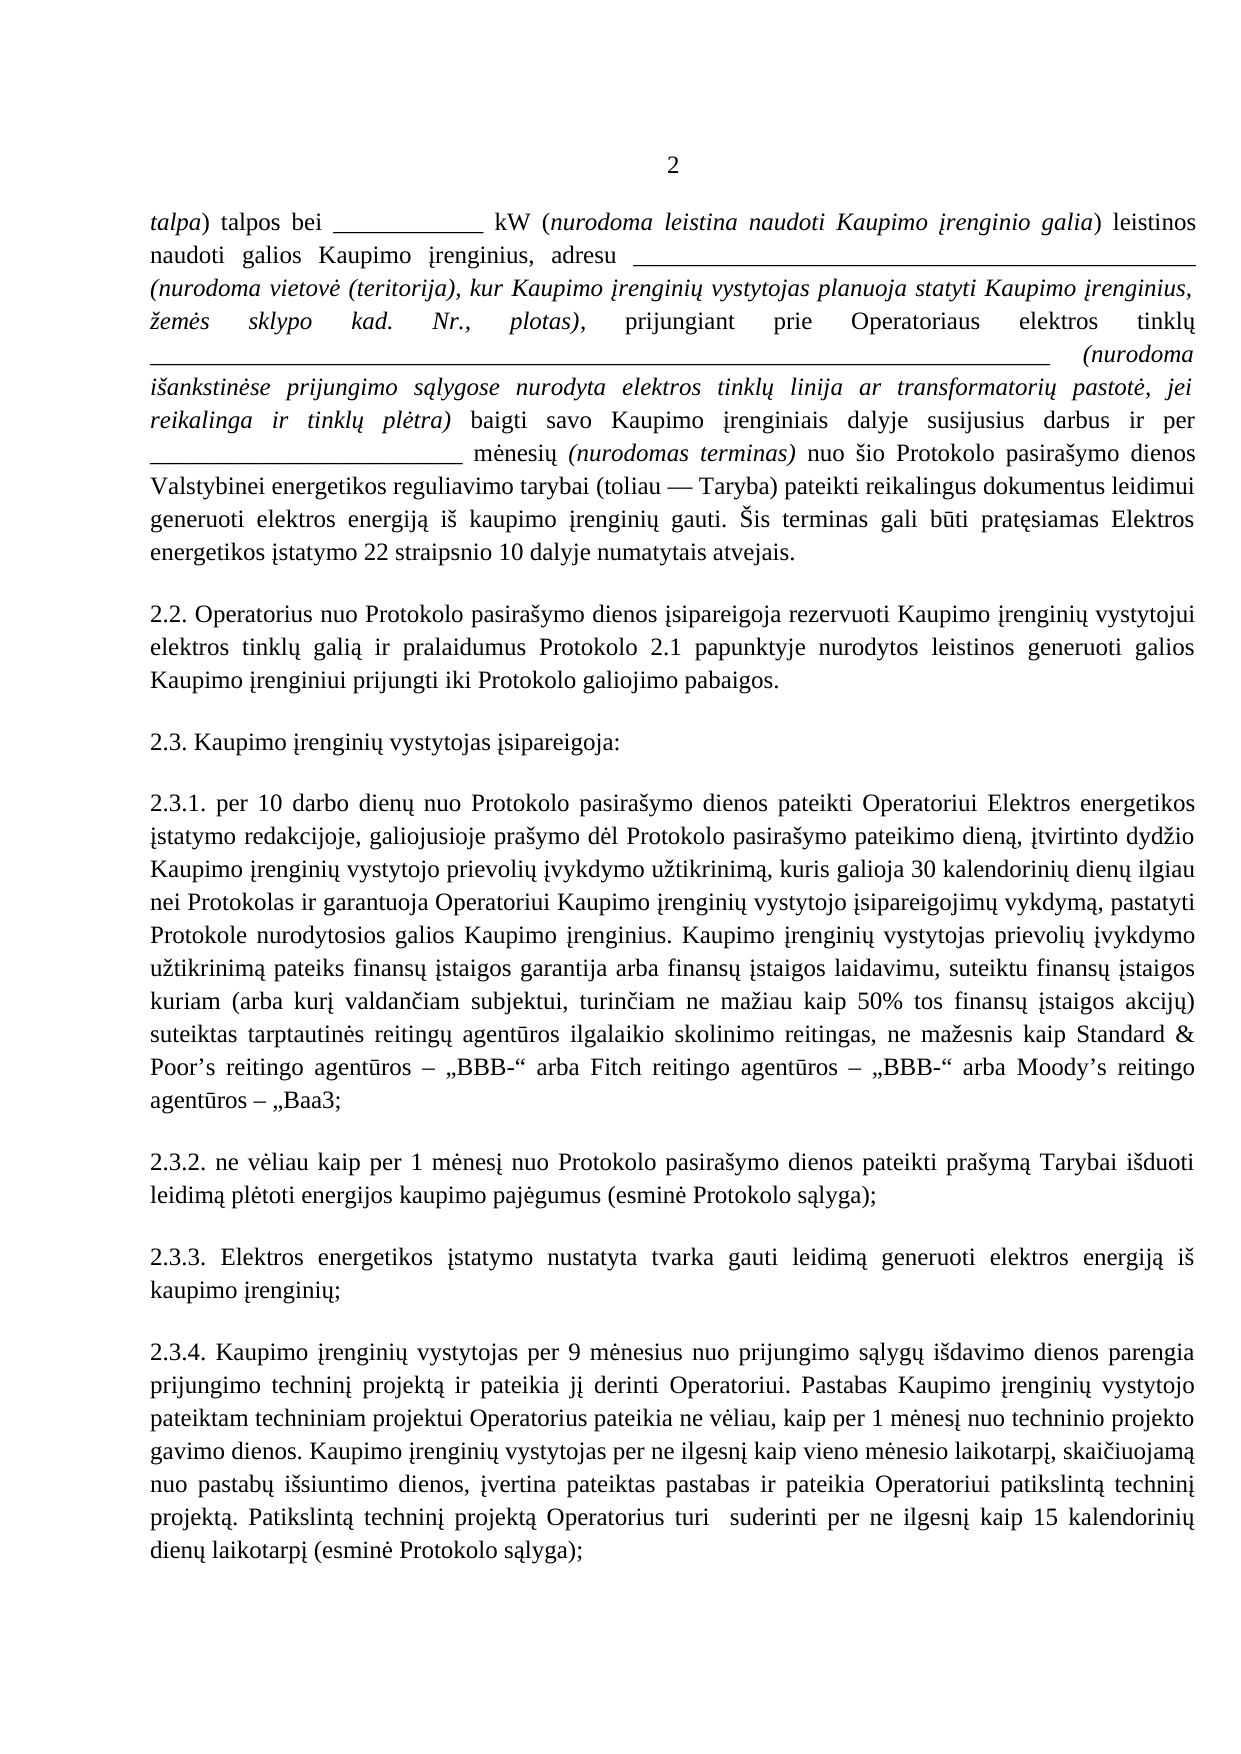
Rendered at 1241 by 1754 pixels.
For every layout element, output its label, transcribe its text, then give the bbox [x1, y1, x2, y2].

text talpa) talpos bei ____________ kW (nurodoma leistina naudoti Kaupimo įrenginio galia) leistinos naudoti galios Kaupimo įrenginius, adresu _____________________________________________ (nurodoma vietovė (teritorija), kur Kaupimo įrenginių vystytojas planuoja statyti Kaupimo įrenginius, žemės sklypo kad. Nr., plotas), prijungiant prie Operatoriaus elektros tinklų ________________________________________________________________________ (nurodoma išankstinėse prijungimo sąlygose nurodyta elektros tinklų linija ar transformatorių pastotė, jei reikalinga ir tinklų plėtra) baigti savo Kaupimo įrenginiais dalyje susijusius darbus ir per _________________________ mėnesių (nurodomas terminas) nuo šio Protokolo pasirašymo dienos Valstybinei energetikos reguliavimo tarybai (toliau — Taryba) pateikti reikalingus dokumentus leidimui generuoti elektros energiją iš kaupimo įrenginių gauti. Šis terminas gali būti pratęsiamas Elektros energetikos įstatymo 22 straipsnio 10 dalyje numatytais atvejais. [150, 207, 1196, 566]
text 2.3. Kaupimo įrenginių vystytojas įsipareigoja: [150, 727, 1196, 755]
text 2.3.3. Elektros energetikos įstatymo nustatyta tvarka gauti leidimą generuoti elektros energiją iš kaupimo įrenginių; [150, 1242, 1196, 1304]
text 2.3.1. per 10 darbo dienų nuo Protokolo pasirašymo dienos pateikti Operatoriui Elektros energetikos įstatymo redakcijoje, galiojusioje prašymo dėl Protokolo pasirašymo pateikimo dieną, įtvirtinto dydžio Kaupimo įrenginių vystytojo prievolių įvykdymo užtikrinimą, kuris galioja 30 kalendorinių dienų ilgiau nei Protokolas ir garantuoja Operatoriui Kaupimo įrenginių vystytojo įsipareigojimų vykdymą, pastatyti Protokole nurodytosios galios Kaupimo įrenginius. Kaupimo įrenginių vystytojas prievolių įvykdymo užtikrinimą pateiks finansų įstaigos garantija arba finansų įstaigos laidavimu, suteiktu finansų įstaigos kuriam (arba kurį valdančiam subjektui, turinčiam ne mažiau kaip 50% tos finansų įstaigos akcijų) suteiktas tarptautinės reitingų agentūros ilgalaikio skolinimo reitingas, ne mažesnis kaip Standard & Poor’s reitingo agentūros – „BBB-“ arba Fitch reitingo agentūros – „BBB-“ arba Moody’s reitingo agentūros – „Baa3; [150, 788, 1196, 1114]
text 2.3.4. Kaupimo įrenginių vystytojas per 9 mėnesius nuo prijungimo sąlygų išdavimo dienos parengia prijungimo techninį projektą ir pateikia jį derinti Operatoriui. Pastabas Kaupimo įrenginių vystytojo pateiktam techniniam projektui Operatorius pateikia ne vėliau, kaip per 1 mėnesį nuo techninio projekto gavimo dienos. Kaupimo įrenginių vystytojas per ne ilgesnį kaip vieno mėnesio laikotarpį, skaičiuojamą nuo pastabų išsiuntimo dienos, įvertina pateiktas pastabas ir pateikia Operatoriui patikslintą techninį projektą. Patikslintą techninį projektą Operatorius turi suderinti per ne ilgesnį kaip 15 kalendorinių dienų laikotarpį (esminė Protokolo sąlyga); [150, 1337, 1196, 1564]
text 2.2. Operatorius nuo Protokolo pasirašymo dienos įsipareigoja rezervuoti Kaupimo įrenginių vystytojui elektros tinklų galią ir pralaidumus Protokolo 2.1 papunktyje nurodytos leistinos generuoti galios Kaupimo įrenginiui prijungti iki Protokolo galiojimo pabaigos. [150, 599, 1196, 693]
text 2.3.2. ne vėliau kaip per 1 mėnesį nuo Protokolo pasirašymo dienos pateikti prašymą Tarybai išduoti leidimą plėtoti energijos kaupimo pajėgumus (esminė Protokolo sąlyga); [150, 1147, 1196, 1209]
